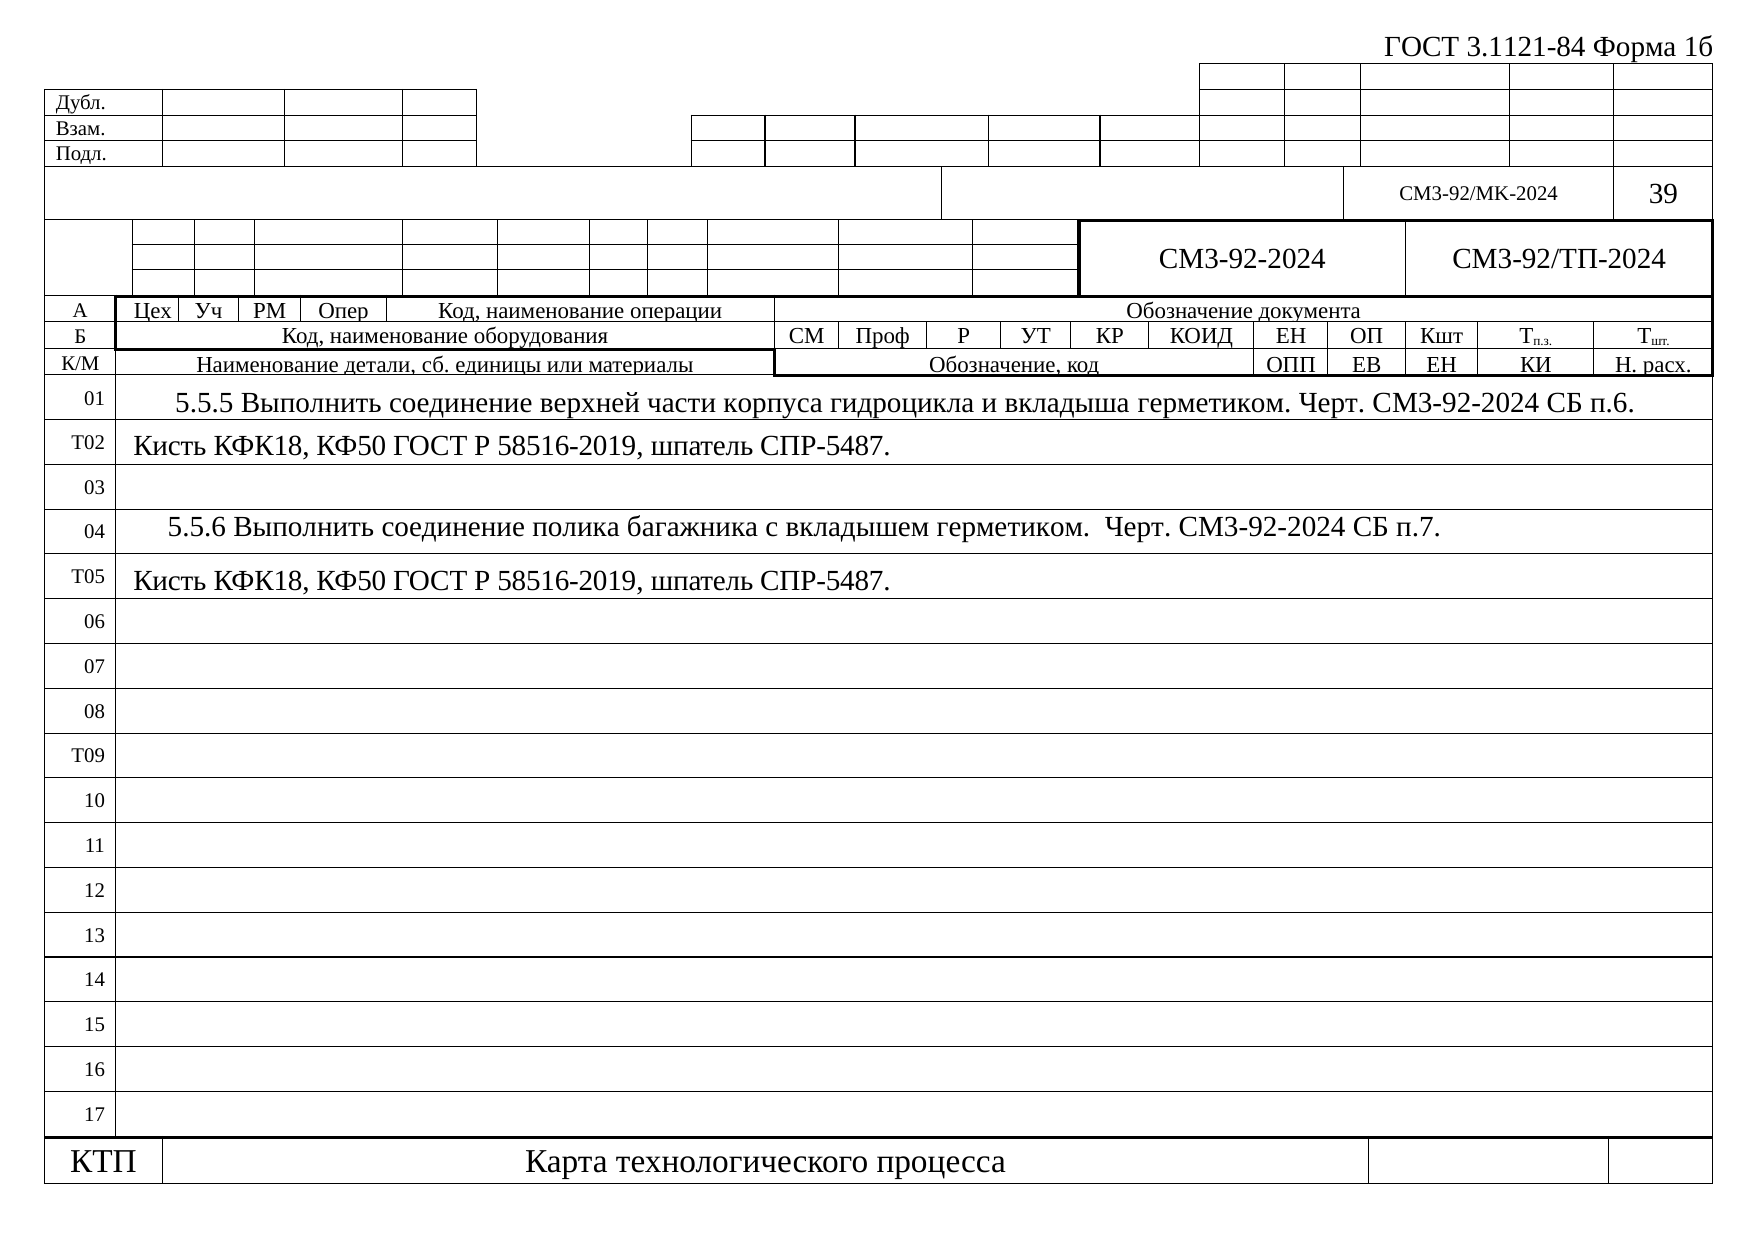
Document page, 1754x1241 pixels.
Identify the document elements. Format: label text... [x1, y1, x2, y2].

table_cell [163, 141, 284, 166]
table_cell [708, 245, 838, 269]
table_cell Карта технологического процесса [163, 1139, 1368, 1183]
table_cell 5.5.6 Выполнить соединение полика багажника с вкладышем герметиком. Черт. СМ3-92-2024 СБ п.7. [116, 510, 1712, 553]
table_cell 15 [45, 1002, 115, 1046]
text ГОСТ 3.1121-84 Форма 1б [74, 29, 1713, 63]
table_cell [989, 116, 1099, 140]
table_cell Тп.з. [1478, 322, 1593, 348]
table_cell 08 [45, 689, 115, 732]
table_cell 06 [45, 599, 115, 643]
table_cell ЕВ [1328, 349, 1405, 374]
table_cell [1361, 90, 1509, 114]
table_cell ЕН [1254, 322, 1327, 348]
table_cell КИ [1478, 349, 1593, 374]
table_cell [1510, 116, 1613, 140]
table_cell Б [45, 322, 114, 348]
table_cell Цех [117, 298, 178, 321]
table_cell [285, 90, 402, 114]
table_cell [839, 220, 972, 244]
table_cell [403, 116, 476, 140]
table_cell Обозначение документа [775, 298, 1711, 321]
table_cell 13 [45, 913, 115, 956]
table_cell 04 [45, 510, 115, 553]
table_header [44, 63, 1199, 89]
table_cell [590, 245, 647, 269]
table_cell [403, 245, 497, 269]
table_cell [839, 245, 972, 269]
table_cell [1285, 141, 1360, 166]
table_cell Н. расх. [1594, 349, 1711, 374]
table_cell [116, 823, 1712, 867]
table_cell Дубл. [45, 90, 162, 114]
table_cell [133, 220, 194, 244]
table_cell [1285, 116, 1360, 140]
table_cell 16 [45, 1047, 115, 1091]
table_cell [839, 270, 972, 294]
table_cell [1101, 116, 1199, 140]
table_cell [403, 90, 476, 114]
table_cell [766, 116, 854, 140]
table_cell [403, 220, 497, 244]
table_cell [498, 245, 589, 269]
table_header [1200, 64, 1284, 89]
table_header [1285, 64, 1360, 89]
table_cell УТ [1001, 322, 1070, 348]
table_cell [116, 1092, 1712, 1136]
table_cell 5.5.5 Выполнить соединение верхней части корпуса гидроцикла и вкладыша герметиком. Черт. СМ3-92-2024 СБ п.6. [116, 375, 1712, 419]
table_cell [116, 1047, 1712, 1091]
table_cell [255, 270, 402, 294]
table_cell [116, 778, 1712, 822]
table_cell [116, 734, 1712, 777]
table_cell [116, 599, 1712, 643]
table_cell [403, 141, 476, 166]
table_cell СМ3-92/МK-2024 [1344, 167, 1613, 219]
table_cell КТП [45, 1139, 162, 1183]
table_cell [45, 220, 132, 294]
table_cell [163, 116, 284, 140]
table_cell Т09 [45, 734, 115, 777]
table_cell 07 [45, 644, 115, 688]
table_header [1361, 64, 1509, 89]
table_cell Код, наименование операции [387, 298, 774, 321]
table_cell ОП [1328, 322, 1405, 348]
table_cell Т02 [45, 420, 115, 464]
table_cell [498, 270, 589, 294]
table_cell СМ3-92/ТП-2024 [1406, 222, 1711, 294]
table_cell [648, 220, 707, 244]
table_cell [1101, 141, 1199, 166]
table_cell [116, 465, 1712, 508]
table_cell [1369, 1139, 1608, 1183]
table_cell 01 [45, 375, 115, 419]
table_cell Т05 [45, 554, 115, 598]
table_cell Кисть КФК18, КФ50 ГОСТ Р 58516-2019, шпатель СПР-5487. [116, 554, 1712, 598]
table_cell [163, 90, 284, 114]
table_cell [855, 89, 989, 114]
table_cell [116, 868, 1712, 912]
table_cell [942, 167, 1343, 219]
table_cell [1614, 90, 1712, 114]
table_cell [692, 141, 764, 166]
table_cell [195, 245, 254, 269]
table_cell [133, 270, 194, 294]
table_cell [1361, 116, 1509, 140]
table_cell Тшт. [1594, 322, 1711, 348]
table_cell Код, наименование оборудования [117, 322, 774, 348]
table_cell [116, 644, 1712, 688]
table_cell [1200, 90, 1284, 114]
table_cell 03 [45, 465, 115, 508]
table_cell 17 [45, 1092, 115, 1136]
table_cell [691, 89, 765, 114]
table_cell Взам. [45, 116, 162, 140]
table_cell [973, 245, 1077, 269]
table_cell 10 [45, 778, 115, 822]
table_cell [45, 167, 941, 219]
table_cell [708, 270, 838, 294]
table_cell СМ3-92-2024 [1081, 222, 1405, 294]
table_cell Наименование детали, сб. единицы или материалы [116, 351, 773, 374]
table_cell [116, 958, 1712, 1001]
table_cell Подл. [45, 141, 162, 166]
table_cell [1609, 1139, 1712, 1183]
table_cell А [45, 296, 114, 321]
table_cell [255, 220, 402, 244]
table_cell [1285, 90, 1360, 114]
table_cell 12 [45, 868, 115, 912]
table_cell 14 [45, 958, 115, 1001]
table_cell [1200, 141, 1284, 166]
table_cell [989, 141, 1099, 166]
table_cell [285, 116, 402, 140]
table_cell РМ [239, 298, 300, 321]
table_cell [195, 220, 254, 244]
table_cell [766, 141, 854, 166]
table_cell [973, 220, 1077, 244]
table_cell [1361, 141, 1509, 166]
table_cell [116, 913, 1712, 956]
table_cell [477, 115, 691, 166]
table_cell [856, 116, 988, 140]
table_cell [1614, 116, 1712, 140]
table_cell [116, 1002, 1712, 1046]
table_cell Обозначение, код [776, 349, 1253, 374]
table_cell КР [1071, 322, 1148, 348]
table_cell [285, 141, 402, 166]
table_cell [477, 89, 691, 114]
table_cell [1510, 141, 1613, 166]
table_cell [498, 220, 589, 244]
table_cell [195, 270, 254, 294]
table_cell [116, 689, 1712, 732]
table_cell [648, 245, 707, 269]
table_cell [989, 89, 1100, 114]
table_cell [692, 116, 764, 140]
table_cell Кисть КФК18, КФ50 ГОСТ Р 58516-2019, шпатель СПР-5487. [116, 420, 1712, 464]
table_cell [648, 270, 707, 294]
table_cell [765, 89, 855, 114]
table_cell 11 [45, 823, 115, 867]
table_header [1510, 64, 1613, 89]
table_cell КОИД [1149, 322, 1253, 348]
table_cell Р [927, 322, 1000, 348]
table_cell [590, 220, 647, 244]
table_cell К/М [45, 349, 115, 374]
table_cell 39 [1614, 167, 1712, 219]
table_cell ОПП [1254, 349, 1327, 374]
table_cell Опер [301, 298, 386, 321]
table_cell [856, 141, 988, 166]
table_cell [1200, 116, 1284, 140]
table_cell Уч [179, 298, 238, 321]
table_cell [1510, 90, 1613, 114]
table_cell [133, 245, 194, 269]
table_cell [708, 220, 838, 244]
table_cell Кшт [1406, 322, 1477, 348]
table_cell [1100, 89, 1199, 114]
table_cell Проф [839, 322, 926, 348]
table_cell ЕН [1406, 349, 1477, 374]
table_cell [403, 270, 497, 294]
table_cell [973, 270, 1077, 294]
table_cell СМ [775, 322, 838, 348]
table_header [1614, 64, 1712, 89]
table_cell [255, 245, 402, 269]
table_cell [590, 270, 647, 294]
table_cell [1614, 141, 1712, 166]
